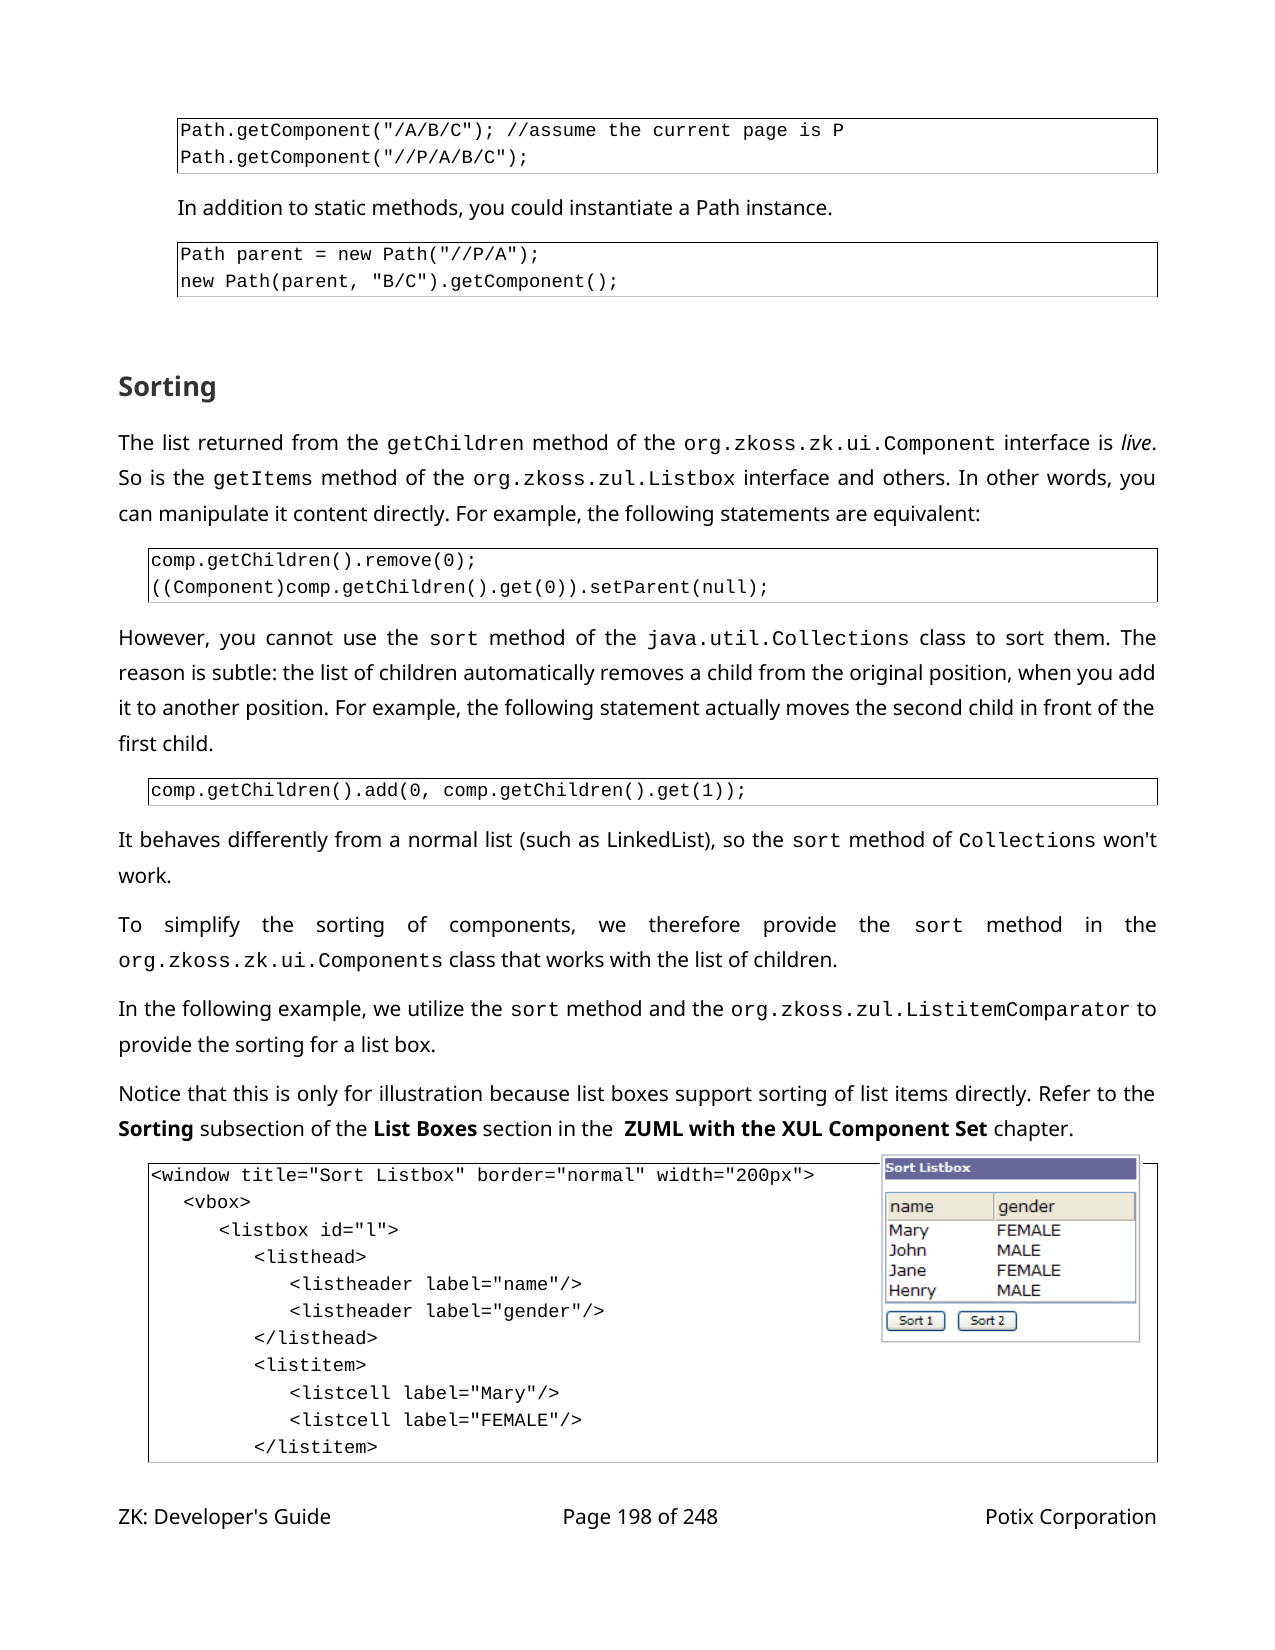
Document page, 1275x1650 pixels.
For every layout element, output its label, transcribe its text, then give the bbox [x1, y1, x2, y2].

text Path.getComponent("/A/B/C"); //assume the current page is P [178, 119, 1157, 142]
text </listitem> [149, 1435, 1157, 1462]
text Path.getComponent("//P/A/B/C"); [178, 145, 1157, 173]
text comp.getChildren().remove(0); [149, 549, 1157, 572]
text <listbox id="l"> [149, 1217, 879, 1242]
text <vbox> [149, 1190, 879, 1214]
text [1144, 1190, 1157, 1214]
text It behaves differently from a normal list (such as LinkedList), so the sort method of Collections won't work. [118, 826, 1157, 889]
text In addition to static methods, you could instantiate a Path instance. [177, 193, 1157, 221]
text However, you cannot use the sort method of the java.util.Collections class to sort them. The reason is subtle: the list of children automatically removes a child from the original position, when you add it to another position. For example, the following statement actually moves the second child in front of the first child. [118, 623, 1157, 757]
text <listheader label="name"/> [149, 1272, 879, 1296]
subtitle Sorting [118, 367, 1157, 404]
text comp.getChildren().add(0, comp.getChildren().get(1)); [149, 779, 1157, 805]
text new Path(parent, "B/C").getComponent(); [178, 269, 1157, 296]
text </listhead> [149, 1326, 1157, 1350]
picture [879, 1152, 1144, 1345]
text Notice that this is only for illustration because list boxes support sorting of list items directly. Refer to the Sorting subsection of the List Boxes section in the ZUML with the XUL Component Set chapter. [118, 1079, 1157, 1142]
text <listhead> [149, 1244, 879, 1269]
text <listitem> [149, 1353, 1157, 1378]
text [1144, 1244, 1157, 1269]
text <listcell label="Mary"/> [149, 1381, 1157, 1405]
text The list returned from the getChildren method of the org.zkoss.zk.ui.Component interface is live. So is the getItems method of the org.zkoss.zul.Listbox interface and others. In other words, you can manipulate it content directly. For example, the following statements are equivalent: [118, 428, 1157, 527]
text [1144, 1217, 1157, 1242]
text <window title="Sort Listbox" border="normal" width="200px"> [149, 1164, 879, 1187]
text ((Component)comp.getChildren().get(0)).setParent(null); [149, 575, 1157, 602]
text <listcell label="FEMALE"/> [149, 1408, 1157, 1432]
text To simplify the sorting of components, we therefore provide the sort method in the org.zkoss.zk.ui.Components class that works with the list of children. [118, 910, 1157, 974]
text Path parent = new Path("//P/A"); [178, 243, 1157, 266]
text In the following example, we utilize the sort method and the org.zkoss.zul.ListitemComparator to provide the sorting for a list box. [118, 994, 1157, 1058]
text <listheader label="gender"/> [149, 1299, 879, 1323]
